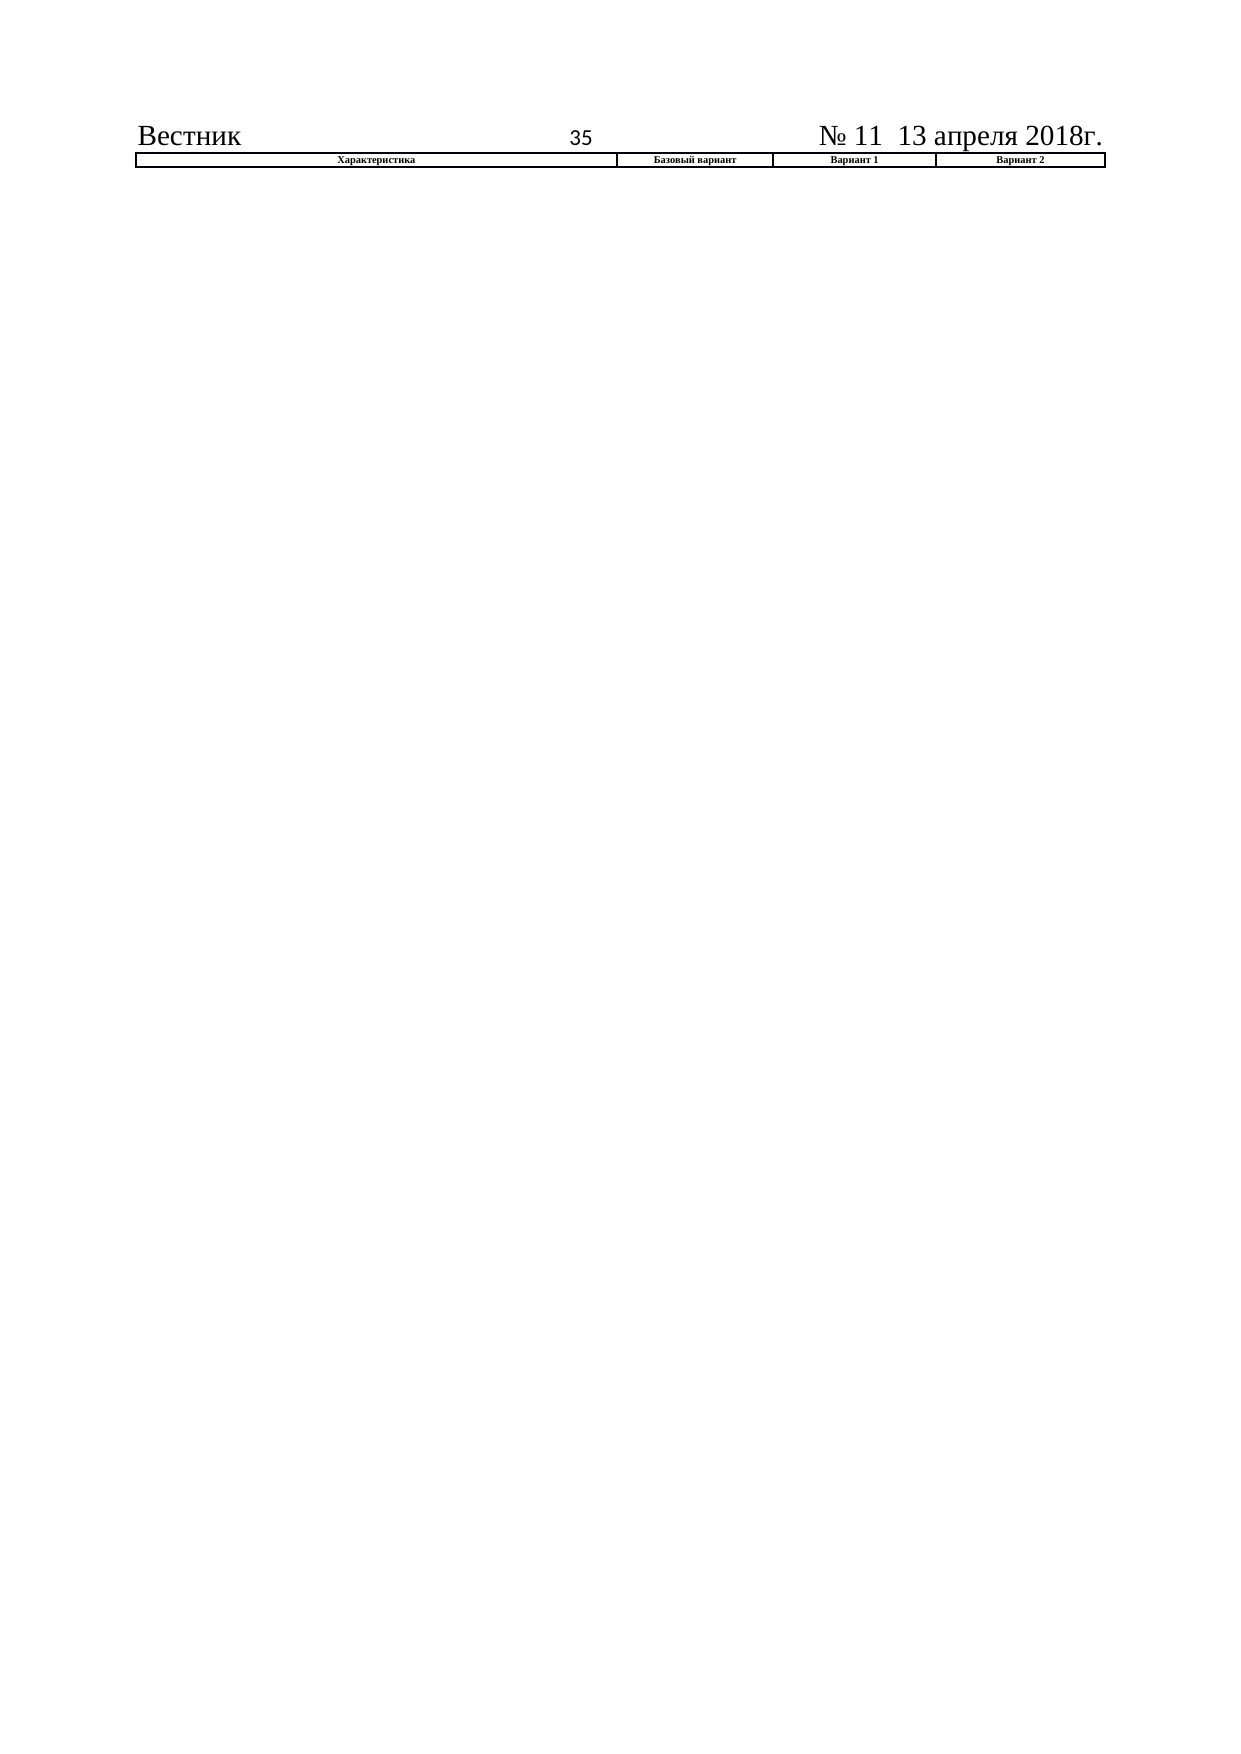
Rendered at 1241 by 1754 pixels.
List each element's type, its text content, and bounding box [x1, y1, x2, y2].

table_header Вариант 2 [937, 154, 1104, 166]
table_header Характеристика [137, 154, 616, 166]
table_header Вариант 1 [774, 154, 935, 166]
table_header Базовый вариант [618, 154, 772, 166]
